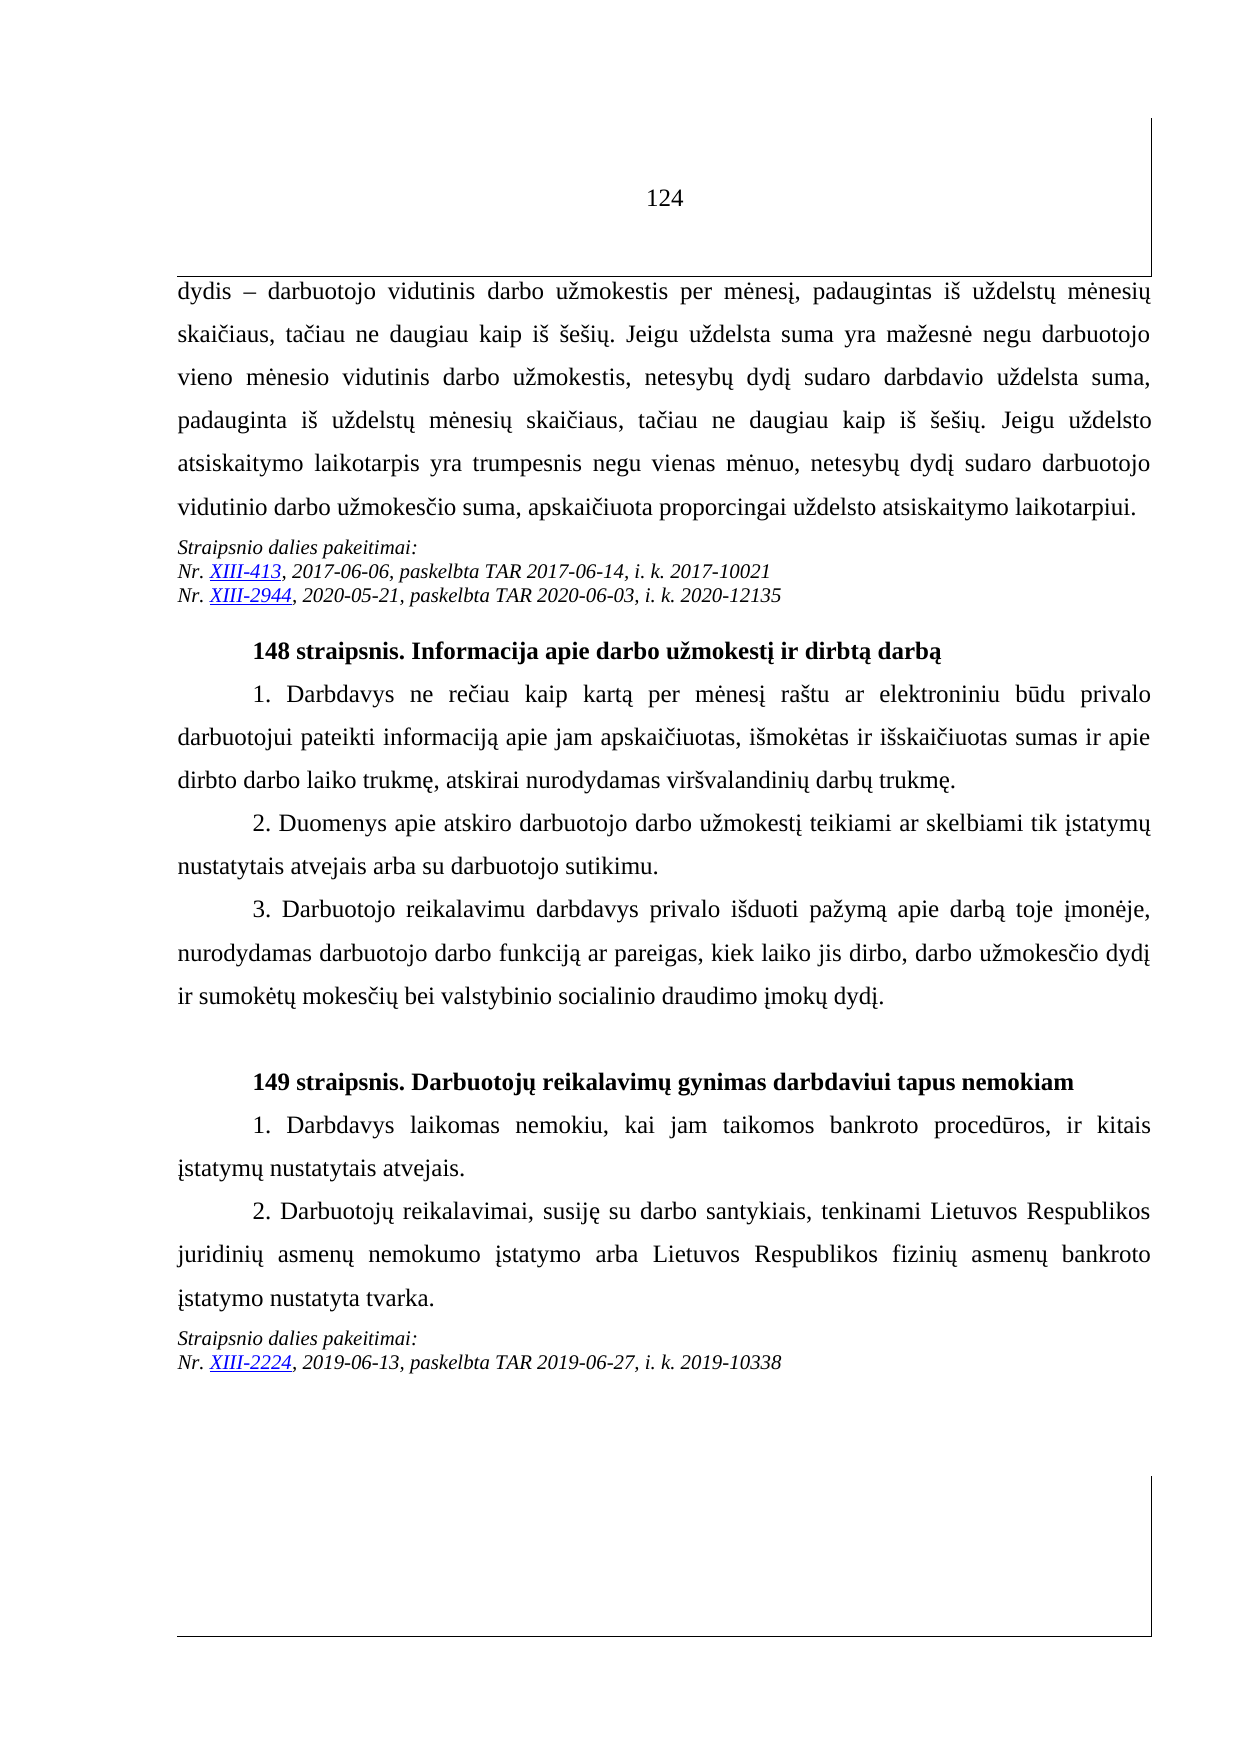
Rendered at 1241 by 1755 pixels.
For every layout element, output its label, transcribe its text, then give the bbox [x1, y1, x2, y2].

subtitle 149 straipsnis. Darbuotojų reikalavimų gynimas darbdaviui tapus nemokiam [177, 1067, 1152, 1096]
text 1. Darbdavys laikomas nemokiu, kai jam taikomos bankroto procedūros, ir kitais įstatymų nustatytais atvejais. [177, 1110, 1152, 1182]
subtitle 148 straipsnis. Informacija apie darbo užmokestį ir dirbtą darbą [177, 636, 1152, 664]
text Straipsnio dalies pakeitimai: [177, 535, 1152, 559]
text dydis – darbuotojo vidutinis darbo užmokestis per mėnesį, padaugintas iš uždelstų mėnesių skaičiaus, tačiau ne daugiau kaip iš šešių. Jeigu uždelsta suma yra mažesnė negu darbuotojo vieno mėnesio vidutinis darbo užmokestis, netesybų dydį sudaro darbdavio uždelsta suma, padauginta iš uždelstų mėnesių skaičiaus, tačiau ne daugiau kaip iš šešių. Jeigu uždelsto atsiskaitymo laikotarpis yra trumpesnis negu vienas mėnuo, netesybų dydį sudaro darbuotojo vidutinio darbo užmokesčio suma, apskaičiuota proporcingai uždelsto atsiskaitymo laikotarpiui. [177, 276, 1152, 520]
text 3. Darbuotojo reikalavimu darbdavys privalo išduoti pažymą apie darbą toje įmonėje, nurodydamas darbuotojo darbo funkciją ar pareigas, kiek laiko jis dirbo, darbo užmokesčio dydį ir sumokėtų mokesčių bei valstybinio socialinio draudimo įmokų dydį. [177, 894, 1152, 1009]
text 2. Darbuotojų reikalavimai, susiję su darbo santykiais, tenkinami Lietuvos Respublikos juridinių asmenų nemokumo įstatymo arba Lietuvos Respublikos fizinių asmenų bankroto įstatymo nustatyta tvarka. [177, 1196, 1152, 1311]
text Nr. XIII-2224, 2019-06-13, paskelbta TAR 2019-06-27, i. k. 2019-10338 [177, 1350, 1152, 1374]
text 1. Darbdavys ne rečiau kaip kartą per mėnesį raštu ar elektroniniu būdu privalo darbuotojui pateikti informaciją apie jam apskaičiuotas, išmokėtas ir išskaičiuotas sumas ir apie dirbto darbo laiko trukmę, atskirai nurodydamas viršvalandinių darbų trukmę. [177, 679, 1152, 794]
text Nr. XIII-413, 2017-06-06, paskelbta TAR 2017-06-14, i. k. 2017-10021 [177, 559, 1152, 583]
text Nr. XIII-2944, 2020-05-21, paskelbta TAR 2020-06-03, i. k. 2020-12135 [177, 583, 1152, 607]
text Straipsnio dalies pakeitimai: [177, 1326, 1152, 1350]
text 2. Duomenys apie atskiro darbuotojo darbo užmokestį teikiami ar skelbiami tik įstatymų nustatytais atvejais arba su darbuotojo sutikimu. [177, 808, 1152, 880]
